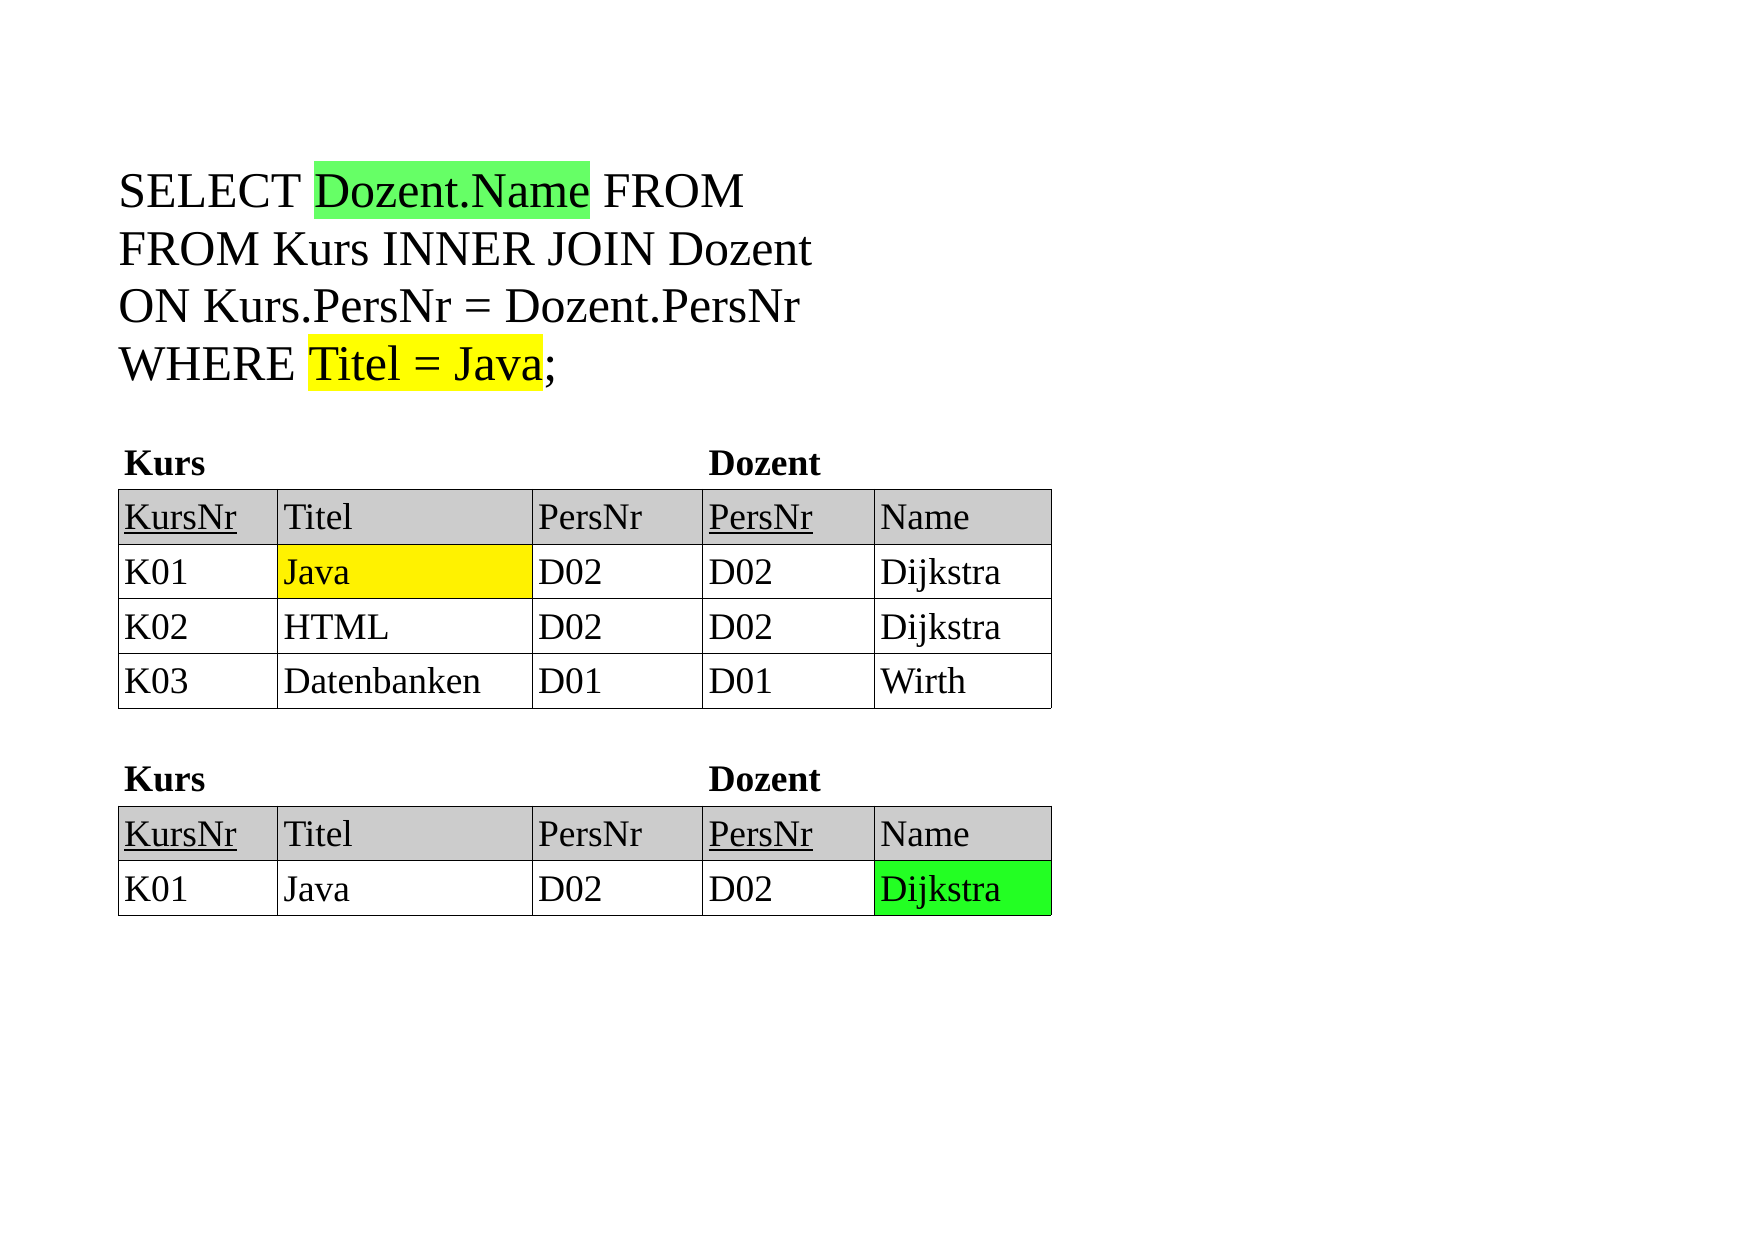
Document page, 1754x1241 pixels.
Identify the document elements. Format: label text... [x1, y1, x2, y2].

table_cell Titel [278, 490, 532, 544]
table_cell Datenbanken [278, 654, 532, 708]
table_cell Java [278, 545, 532, 598]
table_cell PersNr [533, 807, 702, 860]
table_cell Name [875, 807, 1051, 860]
text WHERE Titel = Java; [118, 334, 1636, 391]
table_cell Dijkstra [875, 545, 1051, 598]
table_cell K01 [119, 861, 277, 915]
table_header Dozent [703, 434, 1051, 489]
table_cell Java [278, 861, 532, 915]
table_cell D02 [533, 861, 702, 915]
table_cell Dijkstra [875, 599, 1051, 653]
table_cell PersNr [533, 490, 702, 544]
table_header Kurs [118, 434, 702, 489]
table_cell Titel [278, 807, 532, 860]
table_cell D02 [703, 599, 874, 653]
text FROM Kurs INNER JOIN Dozent [118, 219, 1636, 276]
table_cell Wirth [875, 654, 1051, 708]
table_cell D01 [533, 654, 702, 708]
text ON Kurs.PersNr = Dozent.PersNr [118, 276, 1636, 334]
table_cell PersNr [703, 807, 874, 860]
table_cell D02 [533, 545, 702, 598]
table_cell D02 [533, 599, 702, 653]
table_cell HTML [278, 599, 532, 653]
table_cell D02 [703, 861, 874, 915]
table_cell Dijkstra [875, 861, 1051, 915]
text SELECT Dozent.Name FROM [118, 161, 1636, 219]
table_cell KursNr [119, 807, 277, 860]
table_cell D02 [703, 545, 874, 598]
table_cell K01 [119, 545, 277, 598]
table_cell K03 [119, 654, 277, 708]
table_cell D01 [703, 654, 874, 708]
table_cell KursNr [119, 490, 277, 544]
table_header Kurs [118, 751, 702, 806]
table_header Dozent [703, 751, 1051, 806]
table_cell PersNr [703, 490, 874, 544]
table_cell Name [875, 490, 1051, 544]
table_cell K02 [119, 599, 277, 653]
